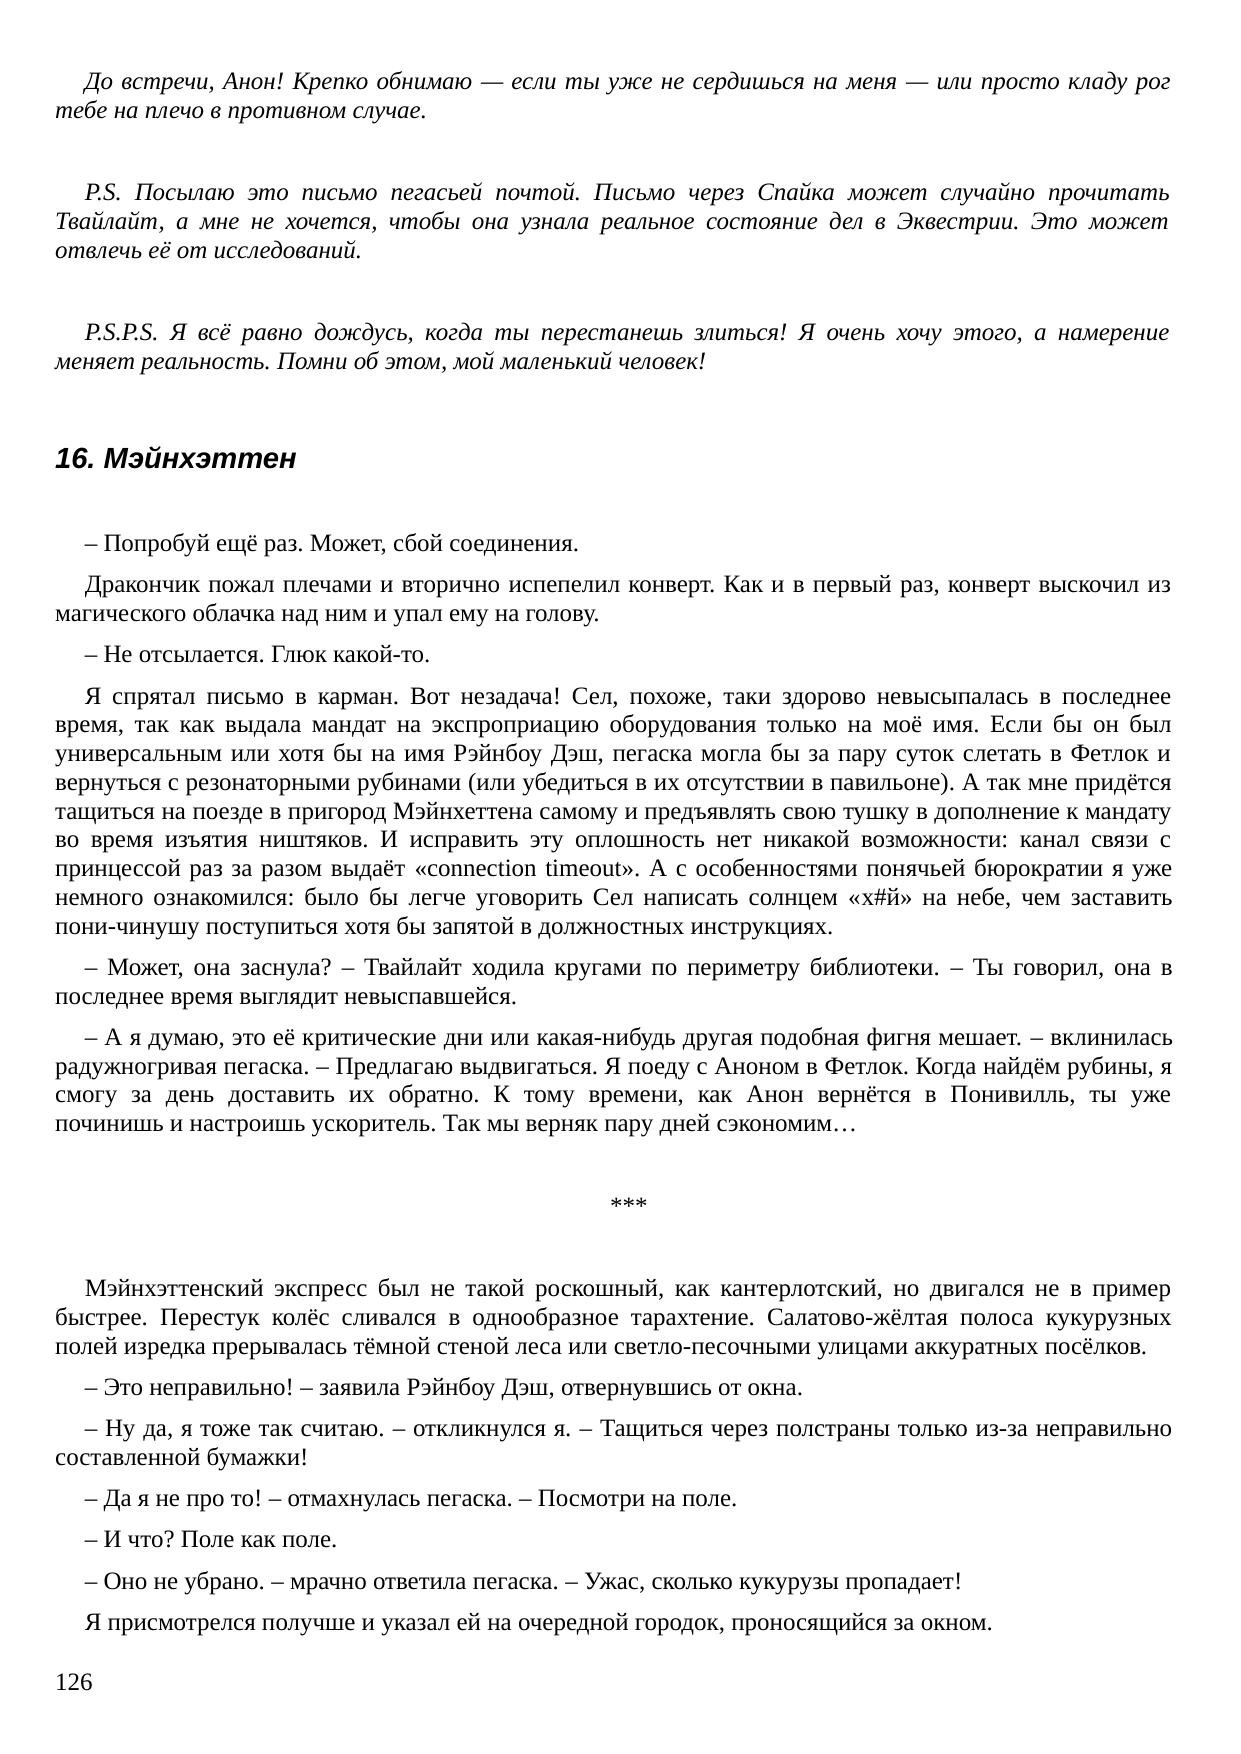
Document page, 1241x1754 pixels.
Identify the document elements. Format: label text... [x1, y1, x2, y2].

text – Оно не убрано. – мрачно ответила пегаска. – Ужас, сколько кукурузы пропадает! [55, 1566, 1173, 1594]
text – И что? Поле как поле. [55, 1524, 1173, 1553]
text – Попробуй ещё раз. Может, сбой соединения. [55, 528, 1173, 557]
text – Это неправильно! – заявила Рэйнбоу Дэш, отвернувшись от окна. [55, 1372, 1173, 1401]
text – Да я не про то! – отмахнулась пегаска. – Посмотри на поле. [55, 1483, 1173, 1512]
subtitle 16. Мэйнхэттен [55, 441, 1173, 474]
text До встречи, Анон! Крепко обнимаю — если ты уже не сердишься на меня — или просто кладу рог тебе на плечо в противном случае. [55, 66, 1173, 123]
text Я присмотрелся получше и указал ей на очередной городок, проносящийся за окном. [55, 1607, 1173, 1636]
text – Ну да, я тоже так считаю. – откликнулся я. – Тащиться через полстраны только из-за неправильно составленной бумажки! [55, 1413, 1173, 1471]
text – А я думаю, это её критические дни или какая-нибудь другая подобная фигня мешает. – вклинилась радужногривая пегаска. – Предлагаю выдвигаться. Я поеду с Аноном в Фетлок. Когда найдём рубины, я смогу за день доставить их обратно. К тому времени, как Анон вернётся в Понивилль, ты уже починишь и настроишь ускоритель. Так мы верняк пару дней сэкономим… [55, 1022, 1173, 1137]
text Дракончик пожал плечами и вторично испепелил конверт. Как и в первый раз, конверт выскочил из магического облачка над ним и упал ему на голову. [55, 569, 1173, 627]
text – Может, она заснула? – Твайлайт ходила кругами по периметру библиотеки. – Ты говорил, она в последнее время выглядит невыспавшейся. [55, 952, 1173, 1009]
text Я спрятал письмо в карман. Вот незадача! Сел, похоже, таки здорово невысыпалась в последнее время, так как выдала мандат на экспроприацию оборудования только на моё имя. Если бы он был универсальным или хотя бы на имя Рэйнбоу Дэш, пегаска могла бы за пару суток слетать в Фетлок и вернуться с резонаторными рубинами (или убедиться в их отсутствии в павильоне). А так мне придётся тащиться на поезде в пригород Мэйнхеттена самому и предъявлять свою тушку в дополнение к мандату во время изъятия ништяков. И исправить эту оплошность нет никакой возможности: канал связи с принцессой раз за разом выдаёт «connection timeout». А с особенностями понячьей бюрократии я уже немного ознакомился: было бы легче уговорить Сел написать солнцем «х#й» на небе, чем заставить пони-чинушу поступиться хотя бы запятой в должностных инструкциях. [55, 681, 1173, 939]
text P.S.P.S. Я всё равно дождусь, когда ты перестанешь злиться! Я очень хочу этого, а намерение меняет реальность. Помни об этом, мой маленький человек! [55, 317, 1173, 375]
text – Не отсылается. Глюк какой-то. [55, 639, 1173, 668]
text Мэйнхэттенский экспресс был не такой роскошный, как кантерлотский, но двигался не в пример быстрее. Перестук колёс сливался в однообразное тарахтение. Салатово-жёлтая полоса кукурузных полей изредка прерывалась тёмной стеной леса или светло-песочными улицами аккуратных посёлков. [55, 1273, 1173, 1359]
text *** [55, 1191, 1173, 1219]
text P.S. Посылаю это письмо пегасьей почтой. Письмо через Спайка может случайно прочитать Твайлайт, а мне не хочется, чтобы она узнала реальное состояние дел в Эквестрии. Это может отвлечь её от исследований. [55, 177, 1173, 263]
